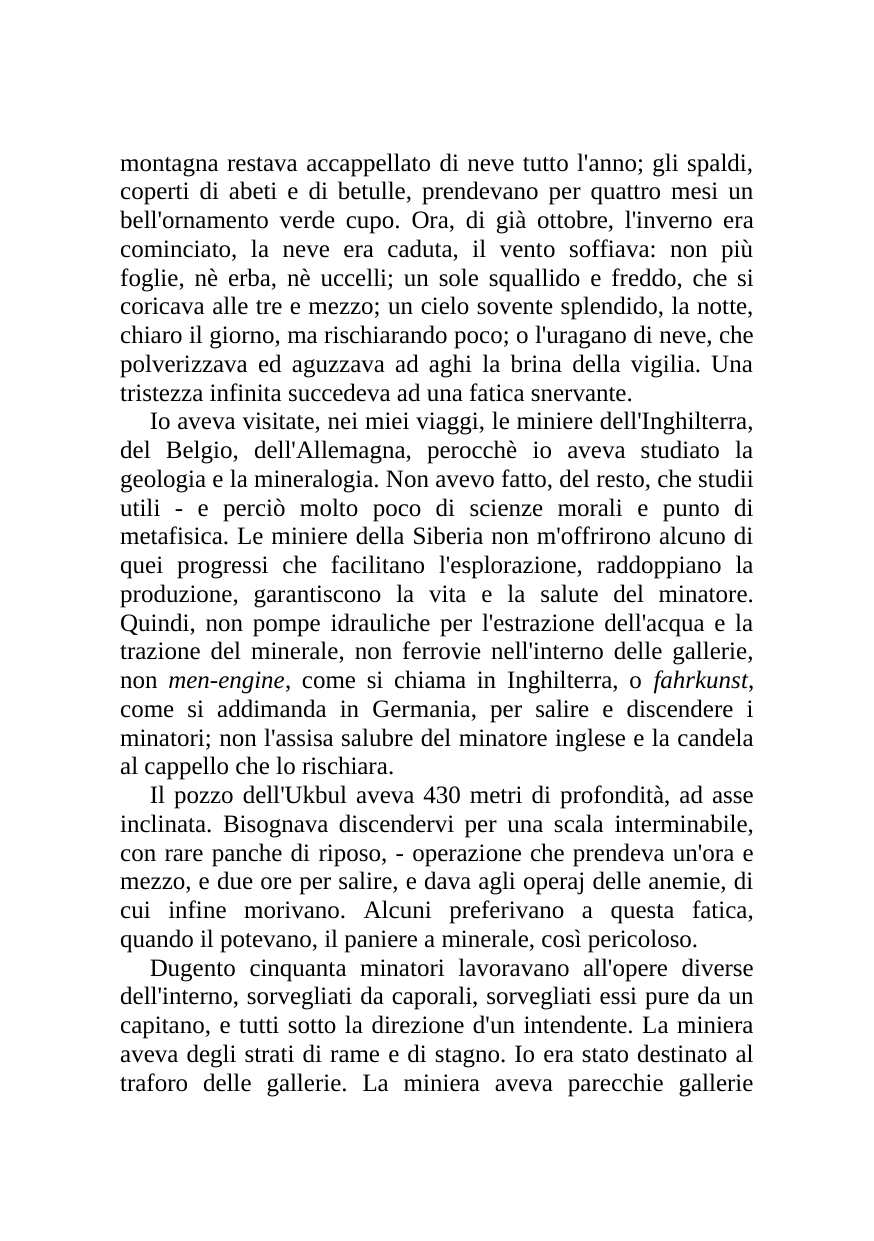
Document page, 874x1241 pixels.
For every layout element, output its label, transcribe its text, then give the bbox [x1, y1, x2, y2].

text montagna restava accappellato di neve tutto l'anno; gli spaldi, coperti di abeti e di betulle, prendevano per quattro mesi un bell'ornamento verde cupo. Ora, di già ottobre, l'inverno era cominciato, la neve era caduta, il vento soffiava: non più foglie, nè erba, nè uccelli; un sole squallido e freddo, che si coricava alle tre e mezzo; un cielo sovente splendido, la notte, chiaro il giorno, ma rischiarando poco; o l'uragano di neve, che polverizzava ed aguzzava ad aghi la brina della vigilia. Una tristezza infinita succedeva ad una fatica snervante. [120, 148, 754, 406]
text Il pozzo dell'Ukbul aveva 430 metri di profondità, ad asse inclinata. Bisognava discendervi per una scala interminabile, con rare panche di riposo, - operazione che prendeva un'ora e mezzo, e due ore per salire, e dava agli operaj delle anemie, di cui infine morivano. Alcuni preferivano a questa fatica, quando il potevano, il paniere a minerale, così pericoloso. [120, 780, 754, 953]
text Dugento cinquanta minatori lavoravano all'opere diverse dell'interno, sorvegliati da caporali, sorvegliati essi pure da un capitano, e tutti sotto la direzione d'un intendente. La miniera aveva degli strati di rame e di stagno. Io era stato destinato al traforo delle gallerie. La miniera aveva parecchie gallerie [120, 953, 754, 1096]
text Io aveva visitate, nei miei viaggi, le miniere dell'Inghilterra, del Belgio, dell'Allemagna, perocchè io aveva studiato la geologia e la mineralogia. Non avevo fatto, del resto, che studii utili - e perciò molto poco di scienze morali e punto di metafisica. Le miniere della Siberia non m'offrirono alcuno di quei progressi che facilitano l'esplorazione, raddoppiano la produzione, garantiscono la vita e la salute del minatore. Quindi, non pompe idrauliche per l'estrazione dell'acqua e la trazione del minerale, non ferrovie nell'interno delle gallerie, non men-engine, come si chiama in Inghilterra, o fahrkunst, come si addimanda in Germania, per salire e discendere i minatori; non l'assisa salubre del minatore inglese e la candela al cappello che lo rischiara. [120, 406, 754, 780]
